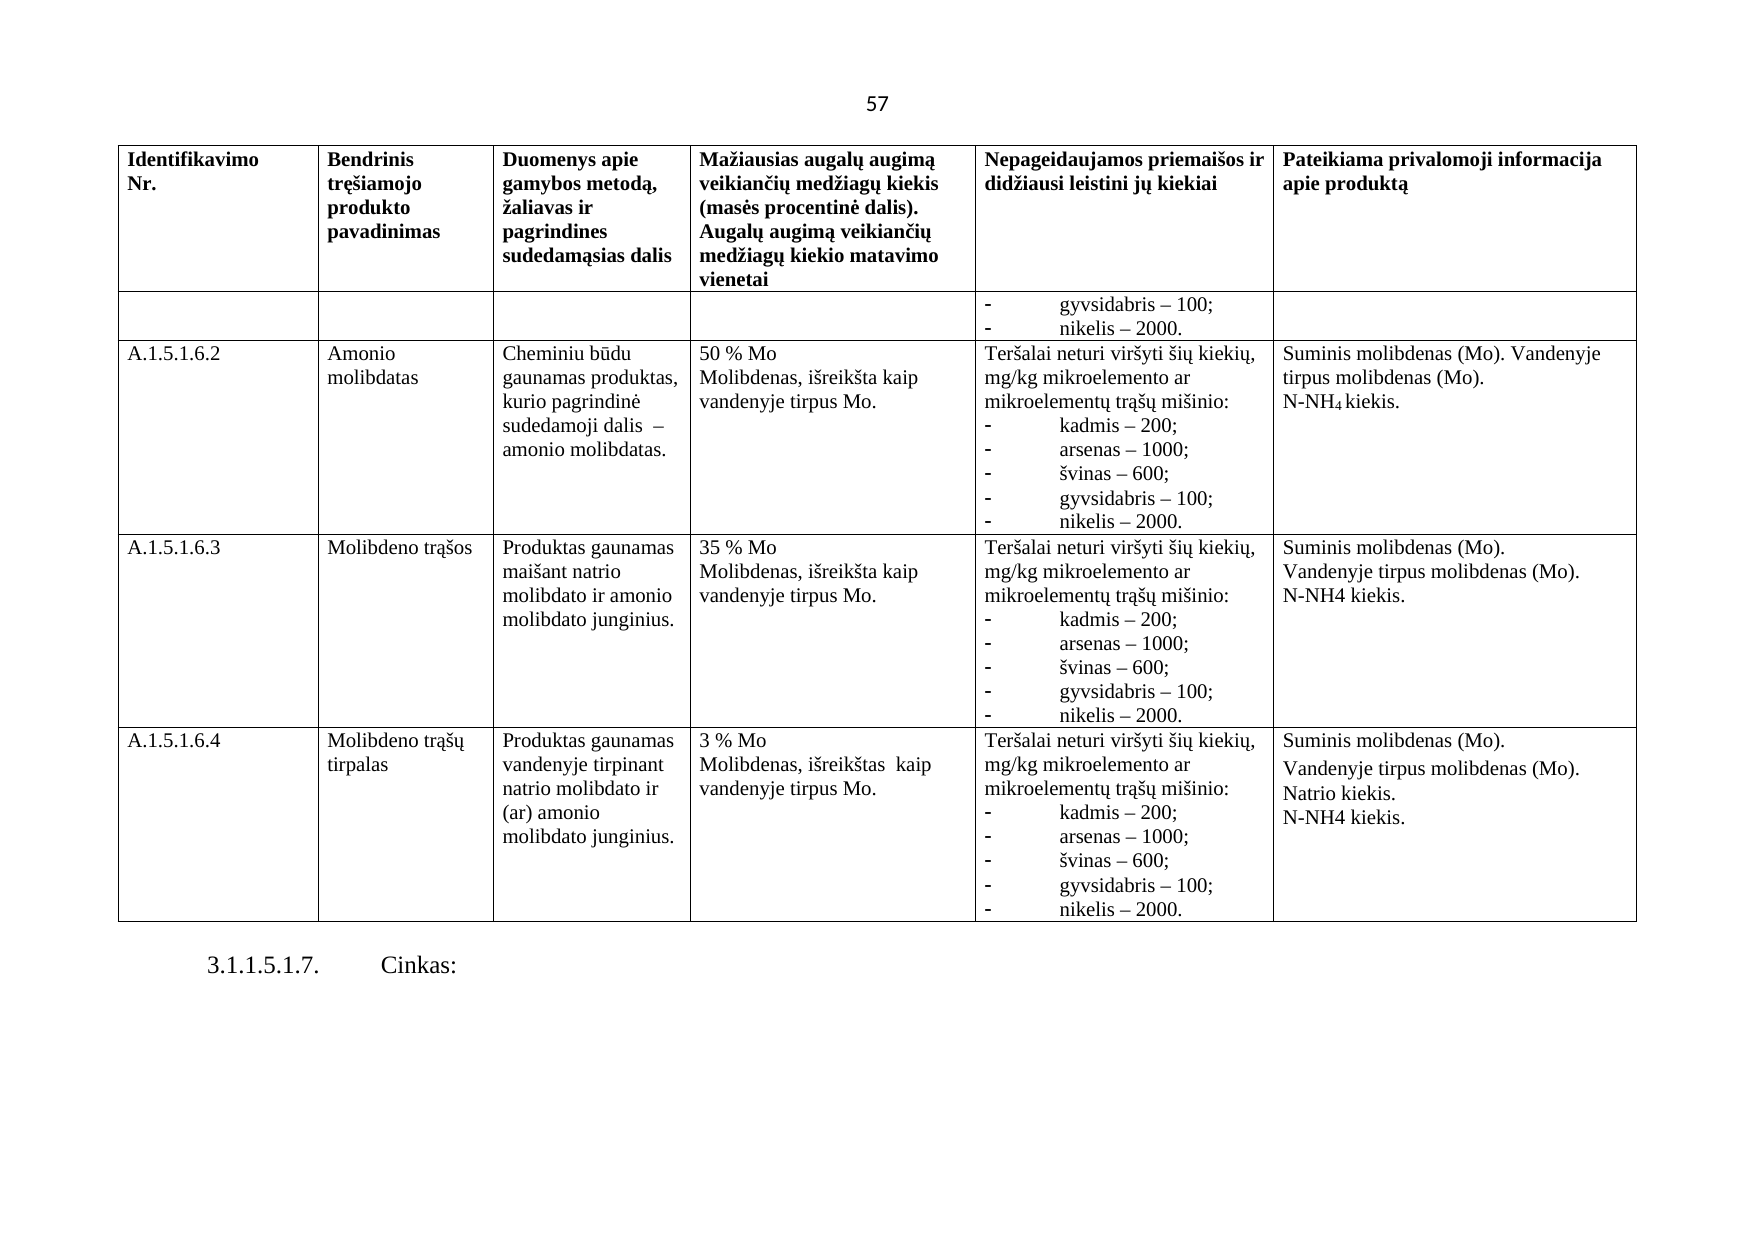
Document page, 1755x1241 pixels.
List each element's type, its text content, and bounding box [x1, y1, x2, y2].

table_cell 50 % Mo Molibdenas, išreikšta kaip vandenyje tirpus Mo. [691, 341, 975, 533]
table_cell [319, 292, 493, 340]
table_cell A.1.5.1.6.2 [119, 341, 318, 533]
table_header Nepageidaujamos priemaišos ir didžiausi leistini jų kiekiai [976, 146, 1273, 291]
table_cell Suminis molibdenas (Mo). Vandenyje tirpus molibdenas (Mo). Natrio kiekis. N-NH4 kiekis. [1274, 728, 1636, 921]
table_cell Teršalai neturi viršyti šių kiekių, mg/kg mikroelemento ar mikroelementų trąšų mišinio:  kadmis – 200;  arsenas – 1000;  švinas – 600;  gyvsidabris – 100;  nikelis – 2000. [976, 341, 1273, 533]
table_cell  gyvsidabris – 100;  nikelis – 2000. [976, 292, 1273, 340]
table_cell [691, 292, 975, 340]
table_header Pateikiama privalomoji informacija apie produktą [1274, 146, 1636, 291]
table_header Bendrinis tręšiamojo produkto pavadinimas [319, 146, 493, 291]
table_cell A.1.5.1.6.4 [119, 728, 318, 921]
table_cell Molibdeno trąšos [319, 535, 493, 727]
table_header Mažiausias augalų augimą veikiančių medžiagų kiekis (masės procentinė dalis). Augalų augimą veikiančių medžiagų kiekio matavimo vienetai [691, 146, 975, 291]
table_cell Suminis molibdenas (Mo). Vandenyje tirpus molibdenas (Mo). N-NH4 kiekis. [1274, 341, 1636, 533]
table_cell [1274, 292, 1636, 340]
table_cell Amonio molibdatas [319, 341, 493, 533]
table_cell [494, 292, 690, 340]
table_cell 3 % Mo Molibdenas, išreikštas kaip vandenyje tirpus Mo. [691, 728, 975, 921]
table_cell Suminis molibdenas (Mo). Vandenyje tirpus molibdenas (Mo). N-NH4 kiekis. [1274, 535, 1636, 727]
table_header Identifikavimo Nr. [119, 146, 318, 291]
table_cell Molibdeno trąšų tirpalas [319, 728, 493, 921]
table_cell Teršalai neturi viršyti šių kiekių, mg/kg mikroelemento ar mikroelementų trąšų mišinio:  kadmis – 200;  arsenas – 1000;  švinas – 600;  gyvsidabris – 100;  nikelis – 2000. [976, 535, 1273, 727]
table_cell Cheminiu būdu gaunamas produktas, kurio pagrindinė sudedamoji dalis – amonio molibdatas. [494, 341, 690, 533]
table_cell A.1.5.1.6.3 [119, 535, 318, 727]
table_cell Produktas gaunamas vandenyje tirpinant natrio molibdato ir (ar) amonio molibdato junginius. [494, 728, 690, 921]
table_cell Produktas gaunamas maišant natrio molibdato ir amonio molibdato junginius. [494, 535, 690, 727]
table_header Duomenys apie gamybos metodą, žaliavas ir pagrindines sudedamąsias dalis [494, 146, 690, 291]
table_cell 35 % Mo Molibdenas, išreikšta kaip vandenyje tirpus Mo. [691, 535, 975, 727]
text 3.1.1.5.1.7. Cinkas: [207, 950, 1636, 979]
table_cell Teršalai neturi viršyti šių kiekių, mg/kg mikroelemento ar mikroelementų trąšų mišinio:  kadmis – 200;  arsenas – 1000;  švinas – 600;  gyvsidabris – 100;  nikelis – 2000. [976, 728, 1273, 921]
table_cell [119, 292, 318, 340]
